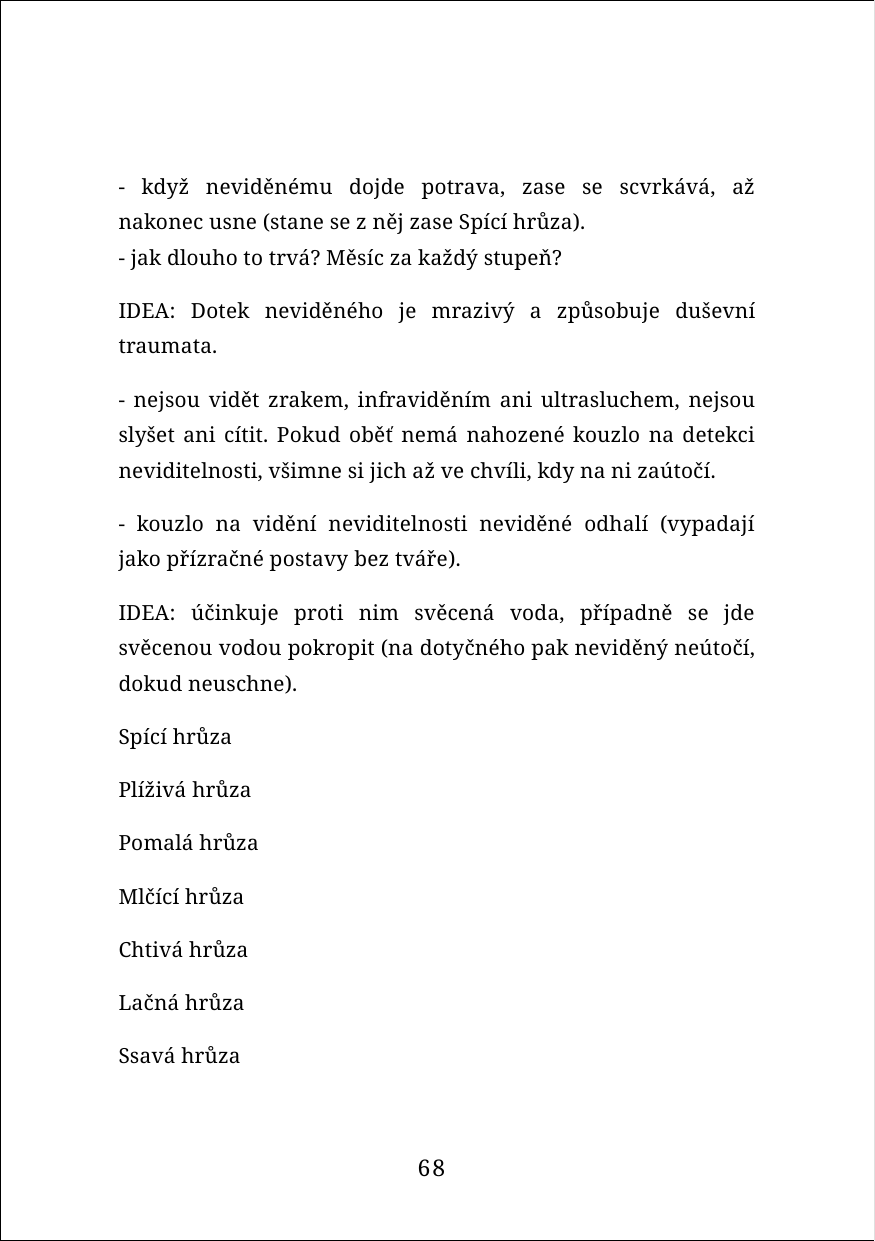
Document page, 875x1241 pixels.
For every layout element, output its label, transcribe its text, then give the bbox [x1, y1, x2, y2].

text IDEA: účinkuje proti nim svěcená voda, případně se jde svěcenou vodou pokropit (na dotyčného pak neviděný neútočí, dokud neuschne). [118, 598, 756, 697]
text - kouzlo na vidění neviditelnosti neviděné odhalí (vypadají jako přízračné postavy bez tváře). [118, 509, 756, 573]
text Pomalá hrůza [118, 828, 756, 857]
text - když neviděnému dojde potrava, zase se scvrkává, až nakonec usne (stane se z něj zase Spící hrůza). - jak dlouho to trvá? Měsíc za každý stupeň? [118, 172, 756, 271]
text Spící hrůza [118, 722, 756, 751]
text Mlčící hrůza [118, 882, 756, 910]
text Lačná hrůza [118, 988, 756, 1017]
text Chtivá hrůza [118, 935, 756, 963]
text Plíživá hrůza [118, 775, 756, 804]
text Ssavá hrůza [118, 1041, 756, 1070]
text - nejsou vidět zrakem, infraviděním ani ultrasluchem, nejsou slyšet ani cítit. Pokud oběť nemá nahozené kouzlo na detekci neviditelnosti, všimne si jich až ve chvíli, kdy na ni zaútočí. [118, 385, 756, 484]
text IDEA: Dotek neviděného je mrazivý a způsobuje duševní traumata. [118, 296, 756, 360]
